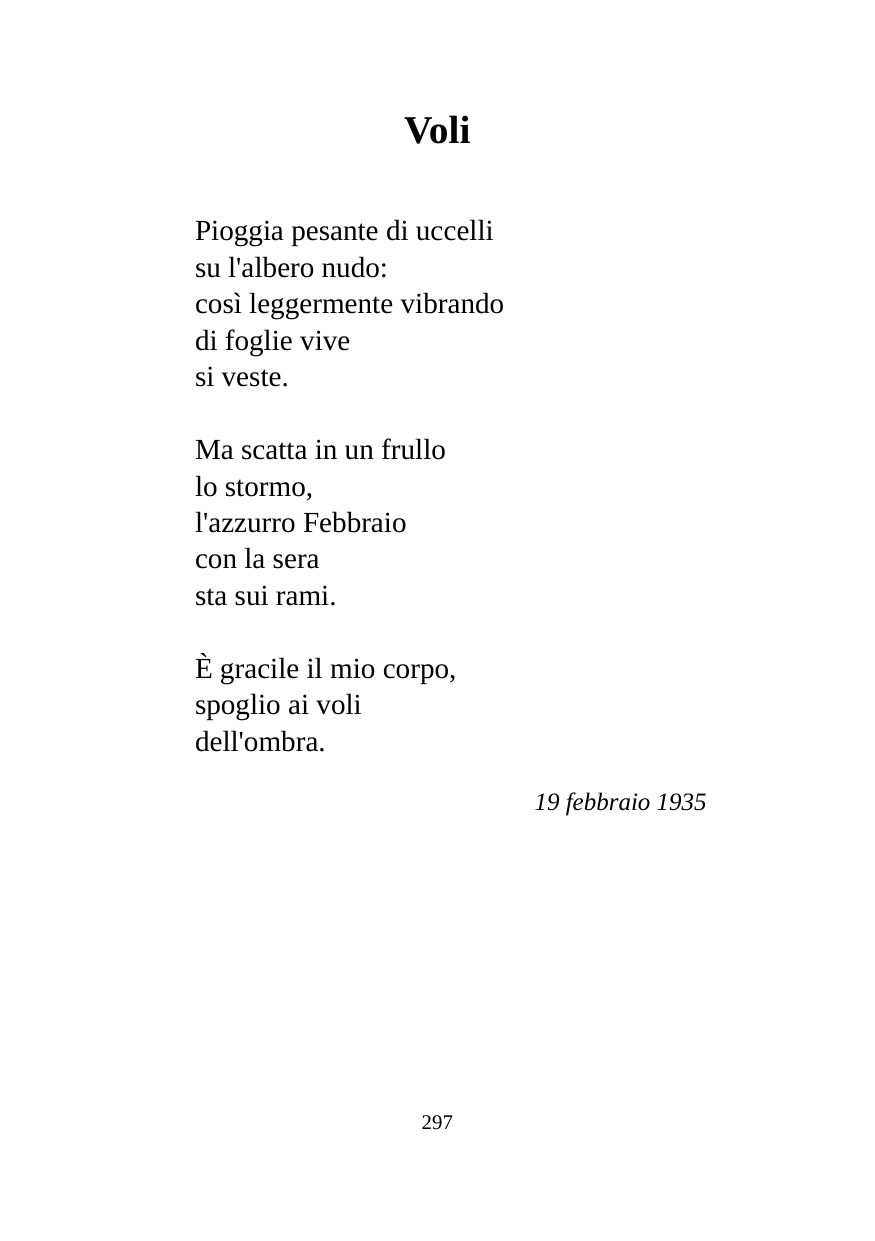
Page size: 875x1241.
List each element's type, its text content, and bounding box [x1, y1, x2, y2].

text sta sui rami. [195, 578, 768, 612]
text È gracile il mio corpo, [195, 651, 768, 684]
text lo stormo, [195, 469, 768, 502]
text dell'ombra. [195, 724, 768, 757]
text così leggermente vibrando [195, 286, 768, 320]
text 19 febbraio 1935 [106, 787, 709, 816]
text di foglie vive [195, 323, 768, 356]
text su l'albero nudo: [195, 250, 768, 283]
text Pioggia pesante di uccelli [195, 213, 768, 247]
text si veste. [195, 359, 768, 393]
text l'azzurro Febbraio [195, 505, 768, 539]
text con la sera [195, 542, 768, 575]
subtitle Voli [106, 106, 768, 152]
text Ma scatta in un frullo [195, 432, 768, 466]
text spoglio ai voli [195, 687, 768, 721]
